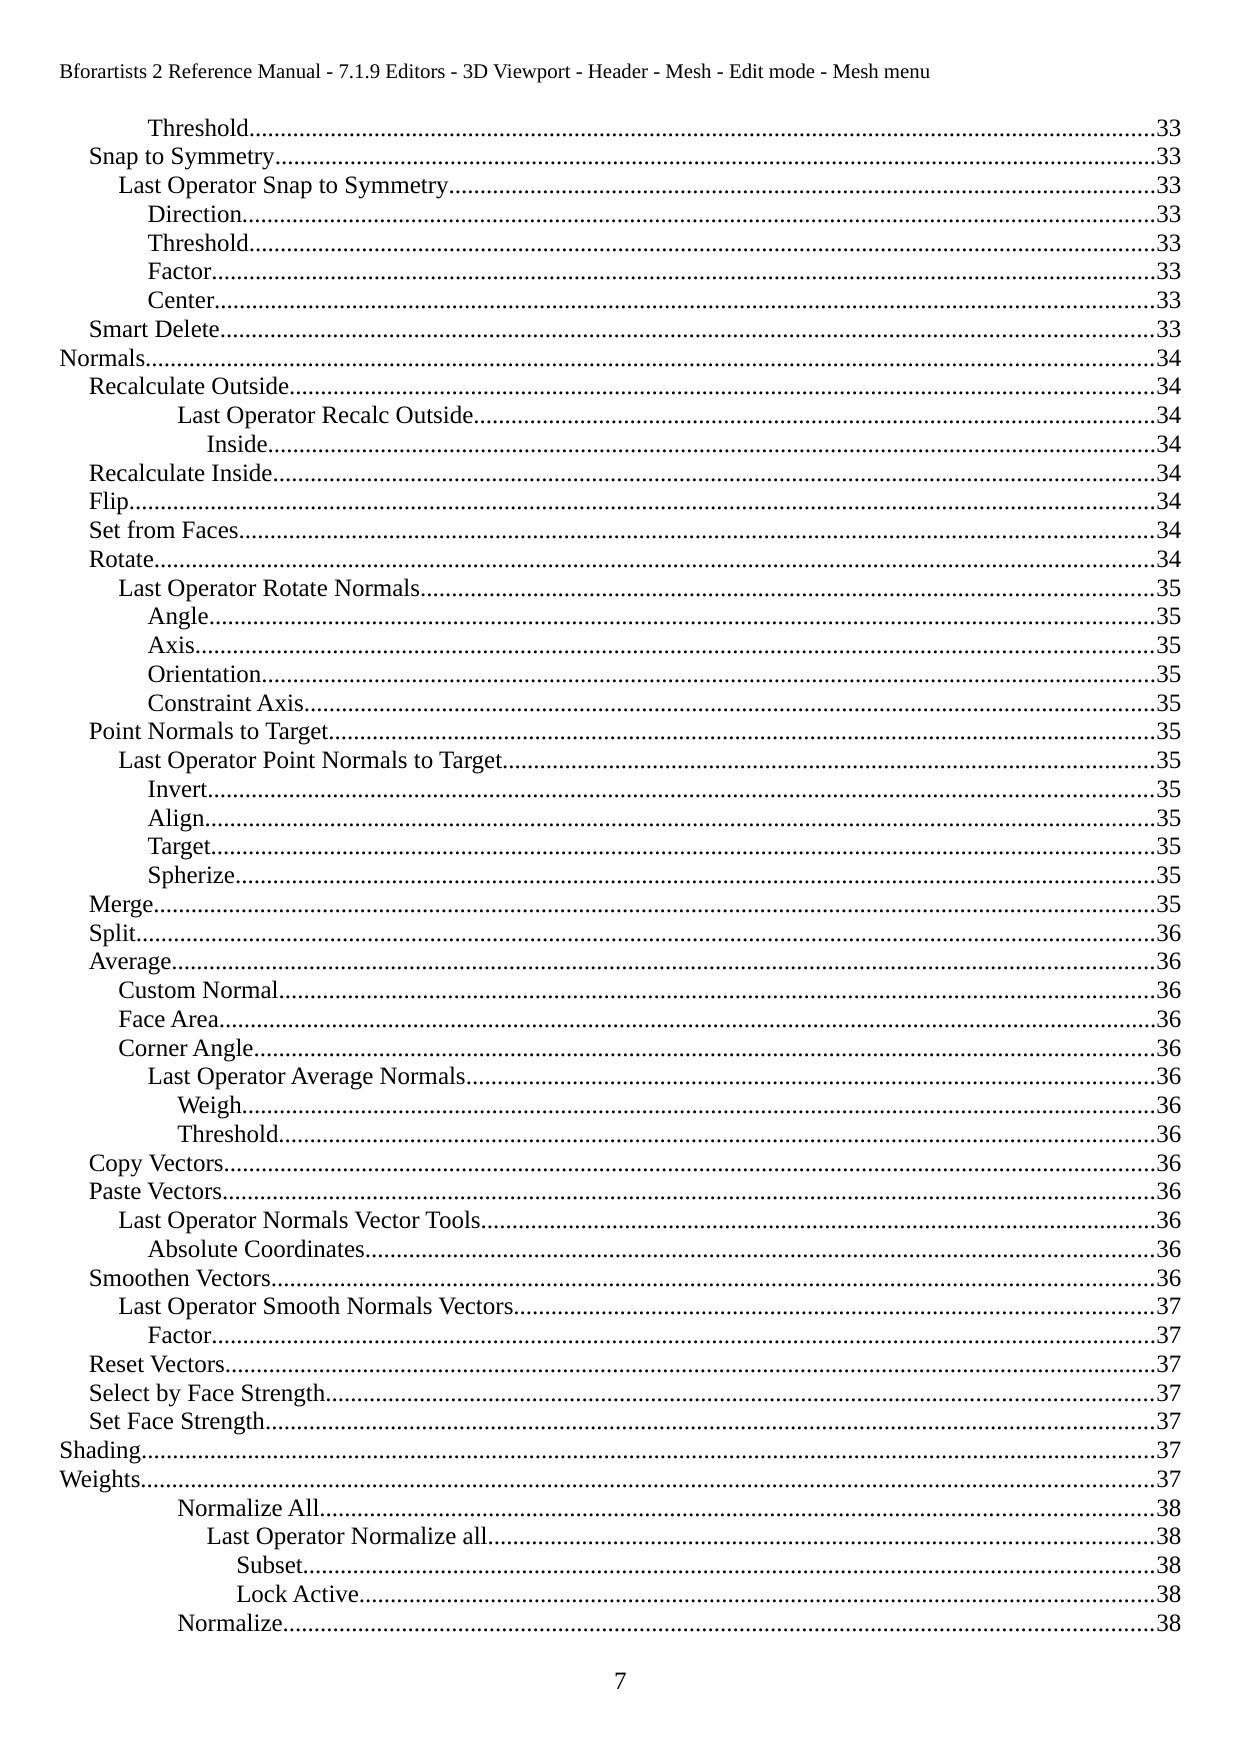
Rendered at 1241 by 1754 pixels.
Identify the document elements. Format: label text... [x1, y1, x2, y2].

text Normalize All 38 [177, 1493, 1181, 1521]
text Select by Face Strength 37 [88, 1378, 1181, 1406]
text Point Normals to Target 35 [88, 716, 1181, 745]
text Spherize 35 [147, 860, 1181, 889]
text Custom Normal 36 [118, 975, 1181, 1004]
text Reset Vectors 37 [88, 1349, 1181, 1378]
text Lock Active 38 [236, 1579, 1181, 1608]
text Constraint Axis 35 [147, 688, 1181, 716]
text Angle 35 [147, 601, 1181, 630]
text Align 35 [147, 803, 1181, 831]
text Weights 37 [59, 1464, 1181, 1493]
text Last Operator Smooth Normals Vectors 37 [118, 1291, 1181, 1320]
text Last Operator Point Normals to Target 35 [118, 745, 1181, 774]
text Smart Delete 33 [88, 314, 1181, 343]
text Rotate 34 [88, 544, 1181, 573]
text Direction 33 [147, 199, 1181, 228]
text Split 36 [88, 918, 1181, 946]
text Invert 35 [147, 774, 1181, 803]
text Absolute Coordinates 36 [147, 1234, 1181, 1263]
text Face Area 36 [118, 1004, 1181, 1033]
text Average 36 [88, 946, 1181, 975]
text Corner Angle 36 [118, 1033, 1181, 1061]
text Set from Faces 34 [88, 515, 1181, 544]
text Shading 37 [59, 1435, 1181, 1464]
text Snap to Symmetry 33 [88, 141, 1181, 170]
text Inside 34 [206, 429, 1181, 458]
text Threshold 33 [147, 228, 1181, 256]
text Threshold 36 [177, 1119, 1181, 1148]
text Threshold 33 [147, 113, 1181, 141]
text Normalize 38 [177, 1608, 1181, 1636]
text Flip 34 [88, 486, 1181, 515]
text Recalculate Inside 34 [88, 458, 1181, 486]
text Weigh 36 [177, 1090, 1181, 1119]
text Copy Vectors 36 [88, 1148, 1181, 1176]
text Factor 33 [147, 256, 1181, 285]
text Normals 34 [59, 343, 1181, 371]
text Smoothen Vectors 36 [88, 1263, 1181, 1291]
text Last Operator Rotate Normals 35 [118, 573, 1181, 601]
text Factor 37 [147, 1320, 1181, 1349]
text Orientation 35 [147, 659, 1181, 688]
text Recalculate Outside 34 [88, 371, 1181, 400]
text Last Operator Snap to Symmetry 33 [118, 170, 1181, 199]
text Last Operator Recalc Outside 34 [177, 400, 1181, 429]
text Merge 35 [88, 889, 1181, 918]
text Last Operator Average Normals 36 [147, 1061, 1181, 1090]
text Subset 38 [236, 1550, 1181, 1579]
text Last Operator Normals Vector Tools 36 [118, 1205, 1181, 1234]
text Set Face Strength 37 [88, 1406, 1181, 1435]
text Last Operator Normalize all 38 [206, 1521, 1181, 1550]
text Paste Vectors 36 [88, 1176, 1181, 1205]
text Target 35 [147, 831, 1181, 860]
text Axis 35 [147, 630, 1181, 659]
text Center 33 [147, 285, 1181, 314]
